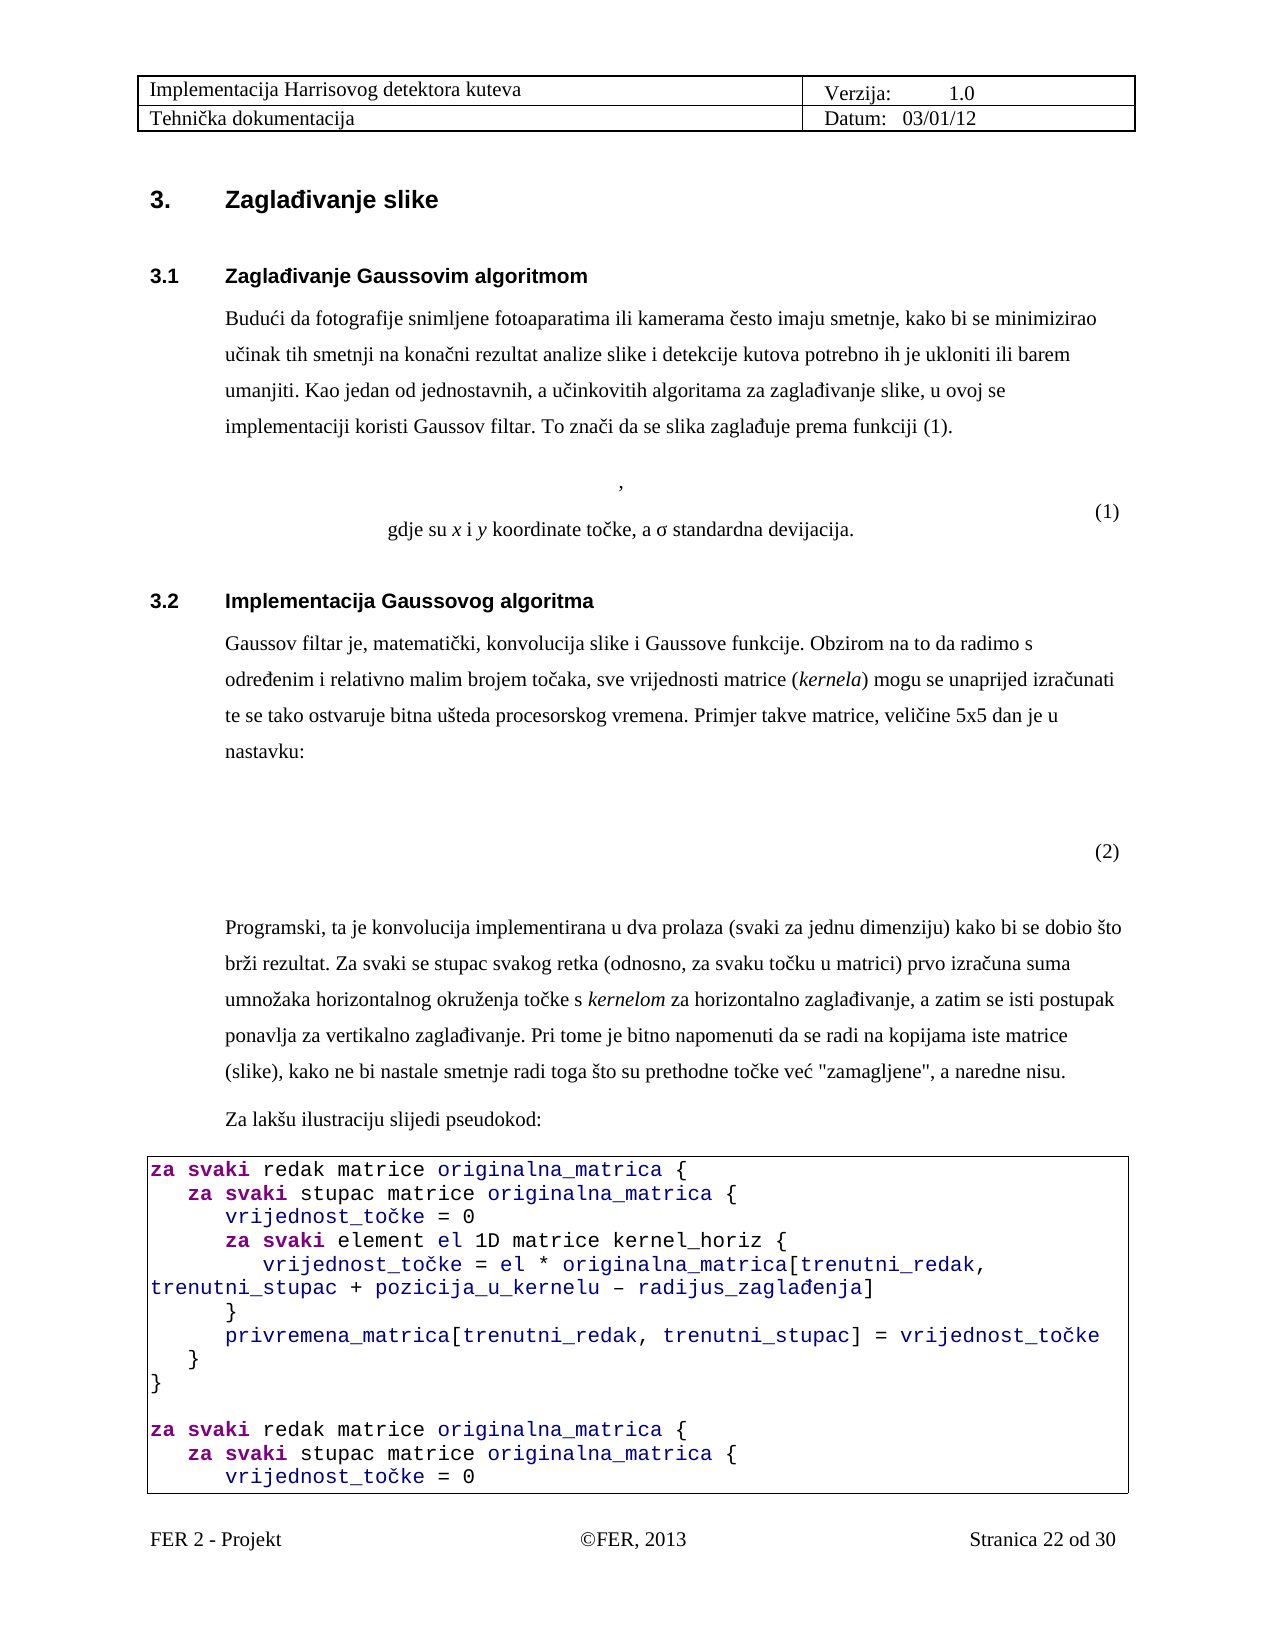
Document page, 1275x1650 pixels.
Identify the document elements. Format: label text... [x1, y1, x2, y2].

subtitle Zaglađivanje slike [150, 185, 1125, 213]
subtitle Implementacija Gaussovog algoritma [150, 589, 1125, 613]
table_header (1) [1017, 463, 1125, 559]
text Gaussov filtar je, matematički, konvolucija slike i Gaussove funkcije. Obzirom na to da radimo s određenim i relativno malim brojem točaka, sve vrijednosti matrice (kernela) mogu se unaprijed izračunati te se tako ostvaruje bitna ušteda procesorskog vremena. Primjer takve matrice, veličine 5x5 dan je u nastavku: [225, 631, 1125, 763]
subtitle Zaglađivanje Gaussovim algoritmom [150, 264, 1125, 288]
text za svaki redak matrice originalna_matrica { za svaki stupac matrice originalna_matrica { vrijednost_točke = 0 [148, 1416, 1128, 1493]
text Budući da fotografije snimljene fotoaparatima ili kamerama često imaju smetnje, kako bi se minimizirao učinak tih smetnji na konačni rezultat analize slike i detekcije kutova potrebno ih je ukloniti ili barem umanjiti. Kao jedan od jednostavnih, a učinkovitih algoritama za zaglađivanje slike, u ovoj se implementaciji koristi Gaussov filtar. To znači da se slika zaglađuje prema funkciji (1). [225, 306, 1125, 438]
text Programski, ta je konvolucija implementirana u dva prolaza (svaki za jednu dimenziju) kako bi se dobio što brži rezultat. Za svaki se stupac svakog retka (odnosno, za svaku točku u matrici) prvo izračuna suma umnožaka horizontalnog okruženja točke s kernelom za horizontalno zaglađivanje, a zatim se isti postupak ponavlja za vertikalno zaglađivanje. Pri tome je bitno napomenuti da se radi na kopijama iste matrice (slike), kako ne bi nastale smetnje radi toga što su prethodne točke već "zamagljene", a naredne nisu. [225, 915, 1125, 1083]
table_header (2) [1017, 824, 1125, 879]
text za svaki redak matrice originalna_matrica { za svaki stupac matrice originalna_matrica { vrijednost_točke = 0 za svaki element el 1D matrice kernel_horiz { vrijednost_točke = el * originalna_matrica[trenutni_redak, trenutni_stupac + pozicija_u_kernelu – radijus_zaglađenja] } privremena_matrica[trenutni_redak, trenutni_stupac] = vrijednost_točke } } [148, 1157, 1128, 1416]
text Za lakšu ilustraciju slijedi pseudokod: [225, 1107, 1125, 1131]
table_header [150, 824, 1017, 879]
table_header , gdje su x i y koordinate točke, a σ standardna devijacija. [150, 463, 1017, 559]
